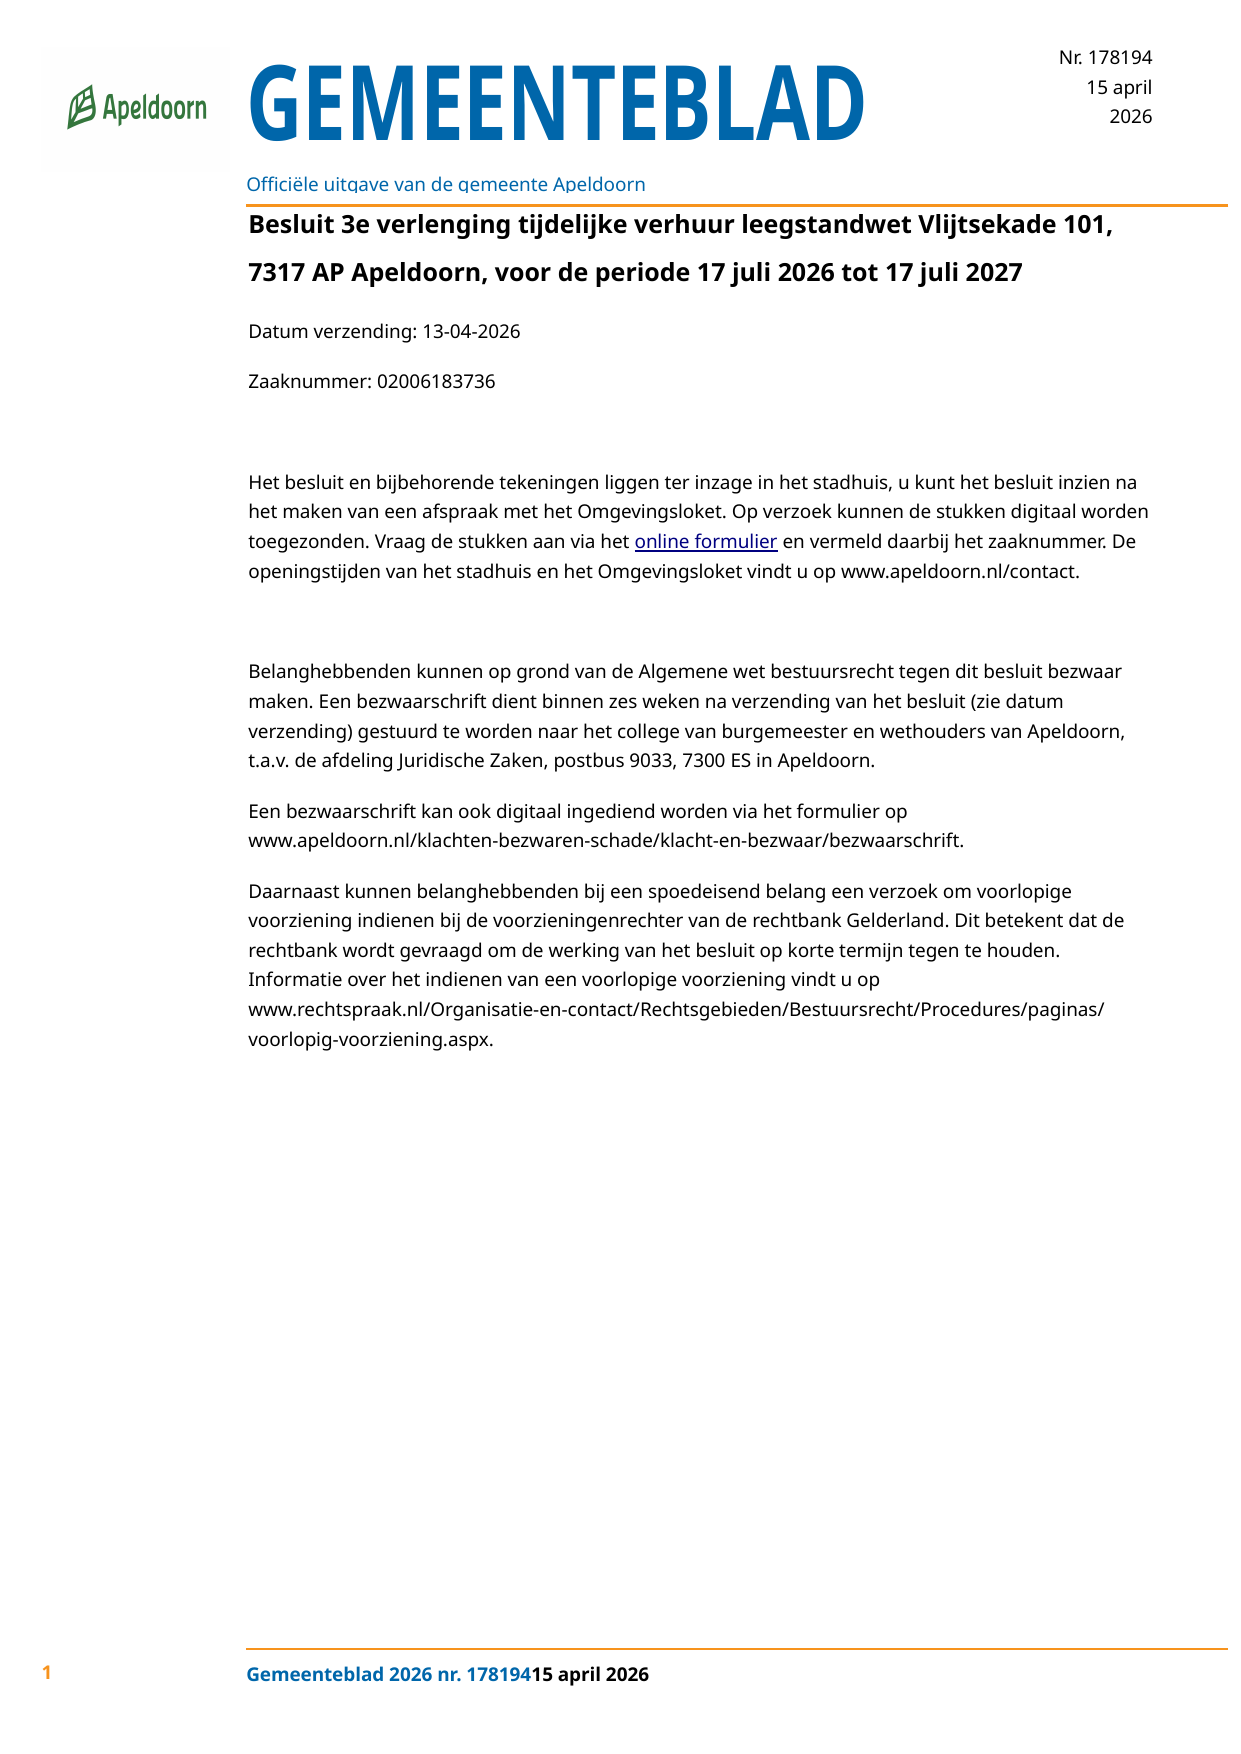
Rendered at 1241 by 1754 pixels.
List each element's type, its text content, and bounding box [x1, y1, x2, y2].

text Een bezwaarschrift kan ook digitaal ingediend worden via het formulier op www.apeldoorn.nl/klachten-bezwaren-schade/klacht-en-bezwaar/bezwaarschrift. [248, 798, 1152, 853]
text Belanghebbenden kunnen op grond van de Algemene wet bestuursrecht tegen dit besluit bezwaar maken. Een bezwaarschrift dient binnen zes weken na verzending van het besluit (zie datum verzending) gestuurd te worden naar het college van burgemeester en wethouders van Apeldoorn, t.a.v. de afdeling Juridische Zaken, postbus 9033, 7300 ES in Apeldoorn. [248, 659, 1152, 773]
text Datum verzending: 13-04-2026 [248, 318, 1152, 344]
text Zaaknummer: 02006183736 [248, 368, 1152, 394]
text Besluit 3e verlenging tijdelijke verhuur leegstandwet Vlijtsekade 101, 7317 AP Apeldoorn, voor de periode 17 juli 2026 tot 17 juli 2027 [248, 207, 1152, 288]
picture [41, 47, 231, 172]
text Het besluit en bijbehorende tekeningen liggen ter inzage in het stadhuis, u kunt het besluit inzien na het maken van een afspraak met het Omgevingsloket. Op verzoek kunnen de stukken digitaal worden toegezonden. Vraag de stukken aan via het online formulier en vermeld daarbij het zaaknummer. De openingstijden van het stadhuis en het Omgevingsloket vindt u op www.apeldoorn.nl/contact. [248, 469, 1152, 584]
text Daarnaast kunnen belanghebbenden bij een spoedeisend belang een verzoek om voorlopige voorziening indienen bij de voorzieningenrechter van de rechtbank Gelderland. Dit betekent dat de rechtbank wordt gevraagd om de werking van het besluit op korte termijn tegen te houden. Informatie over het indienen van een voorlopige voorziening vindt u op www.rechtspraak.nl/Organisatie-en-contact/Rechtsgebieden/Bestuursrecht/Procedures/paginas/voorlopig-voorziening.aspx. [248, 878, 1152, 1052]
